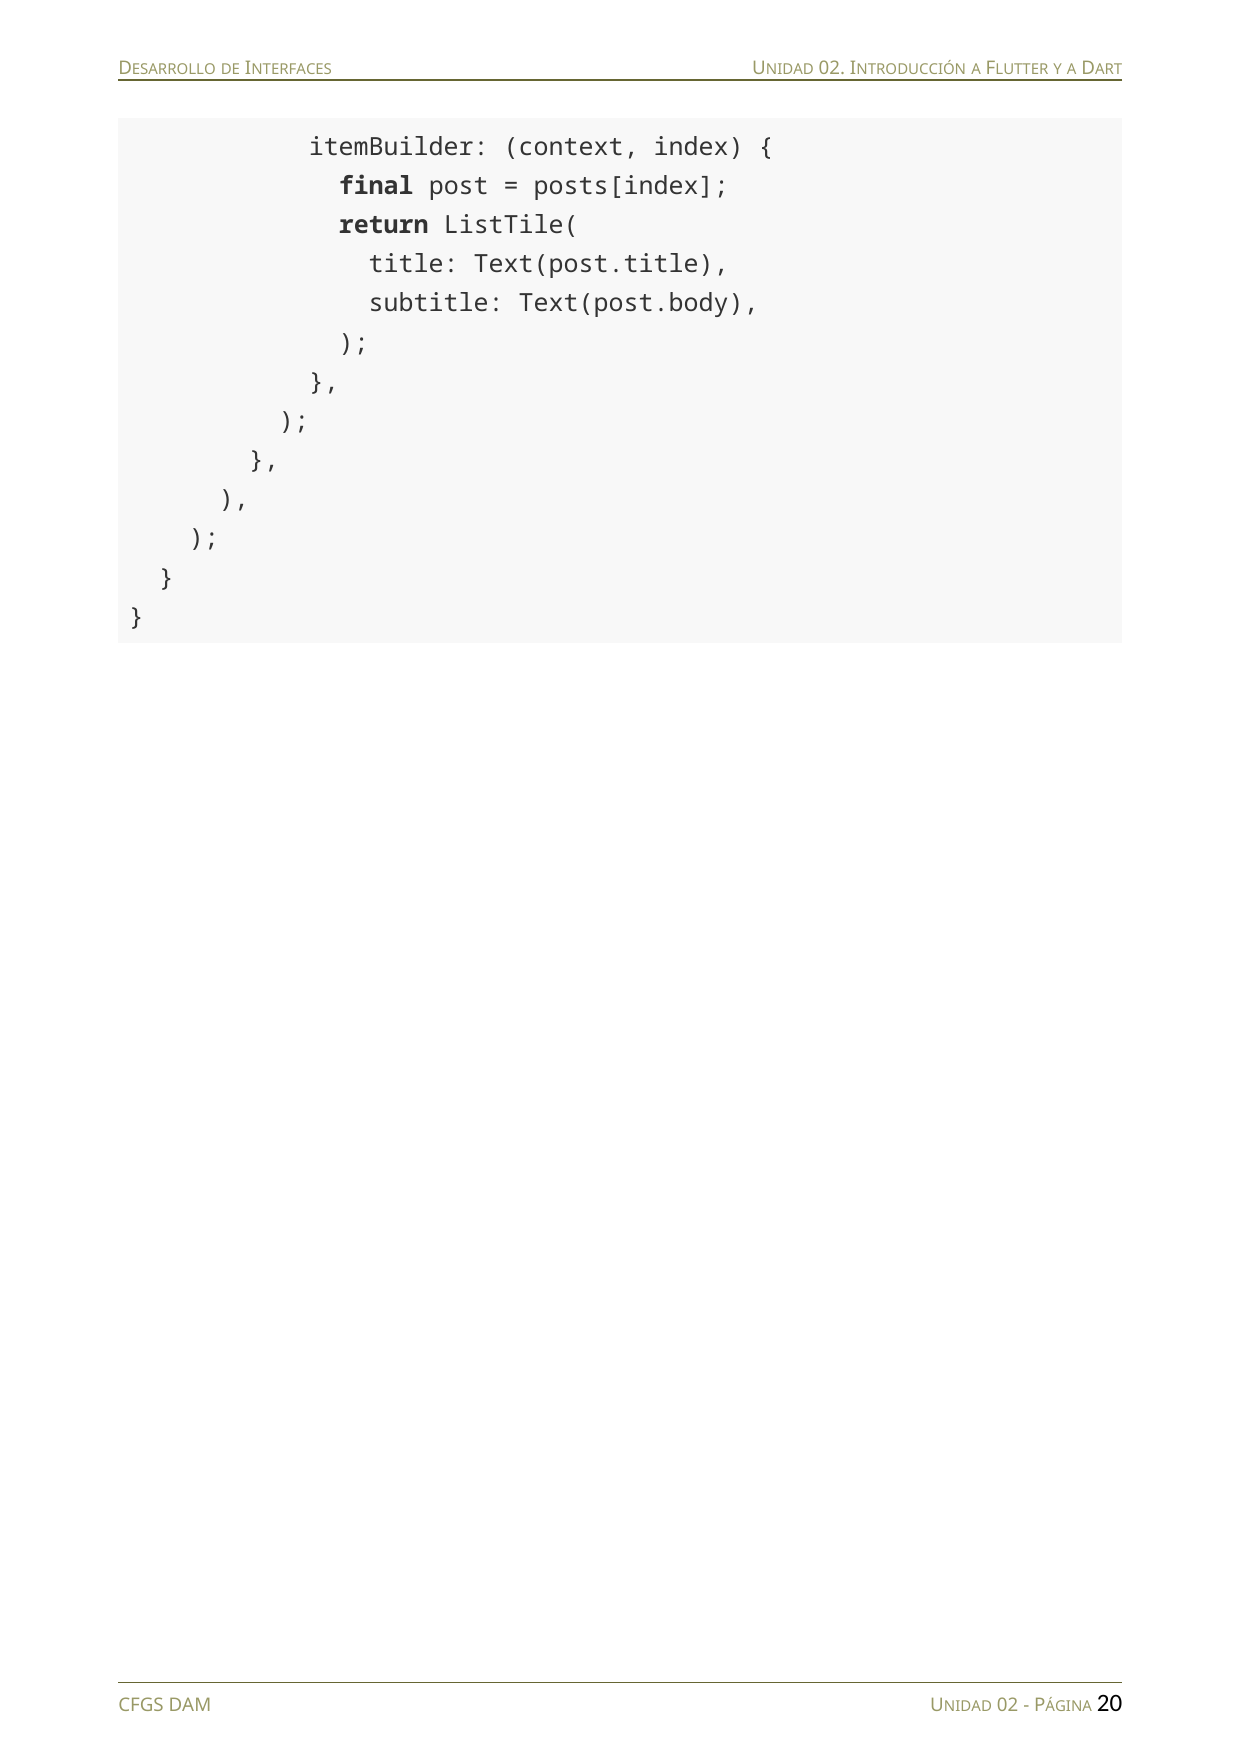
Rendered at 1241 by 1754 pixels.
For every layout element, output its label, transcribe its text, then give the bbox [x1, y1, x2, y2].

table_header itemBuilder: (context, index) { final post = posts[index]; return ListTile( title: Text(post.title), subtitle: Text(post.body), ); }, ); }, ), ); } } [118, 118, 1122, 643]
